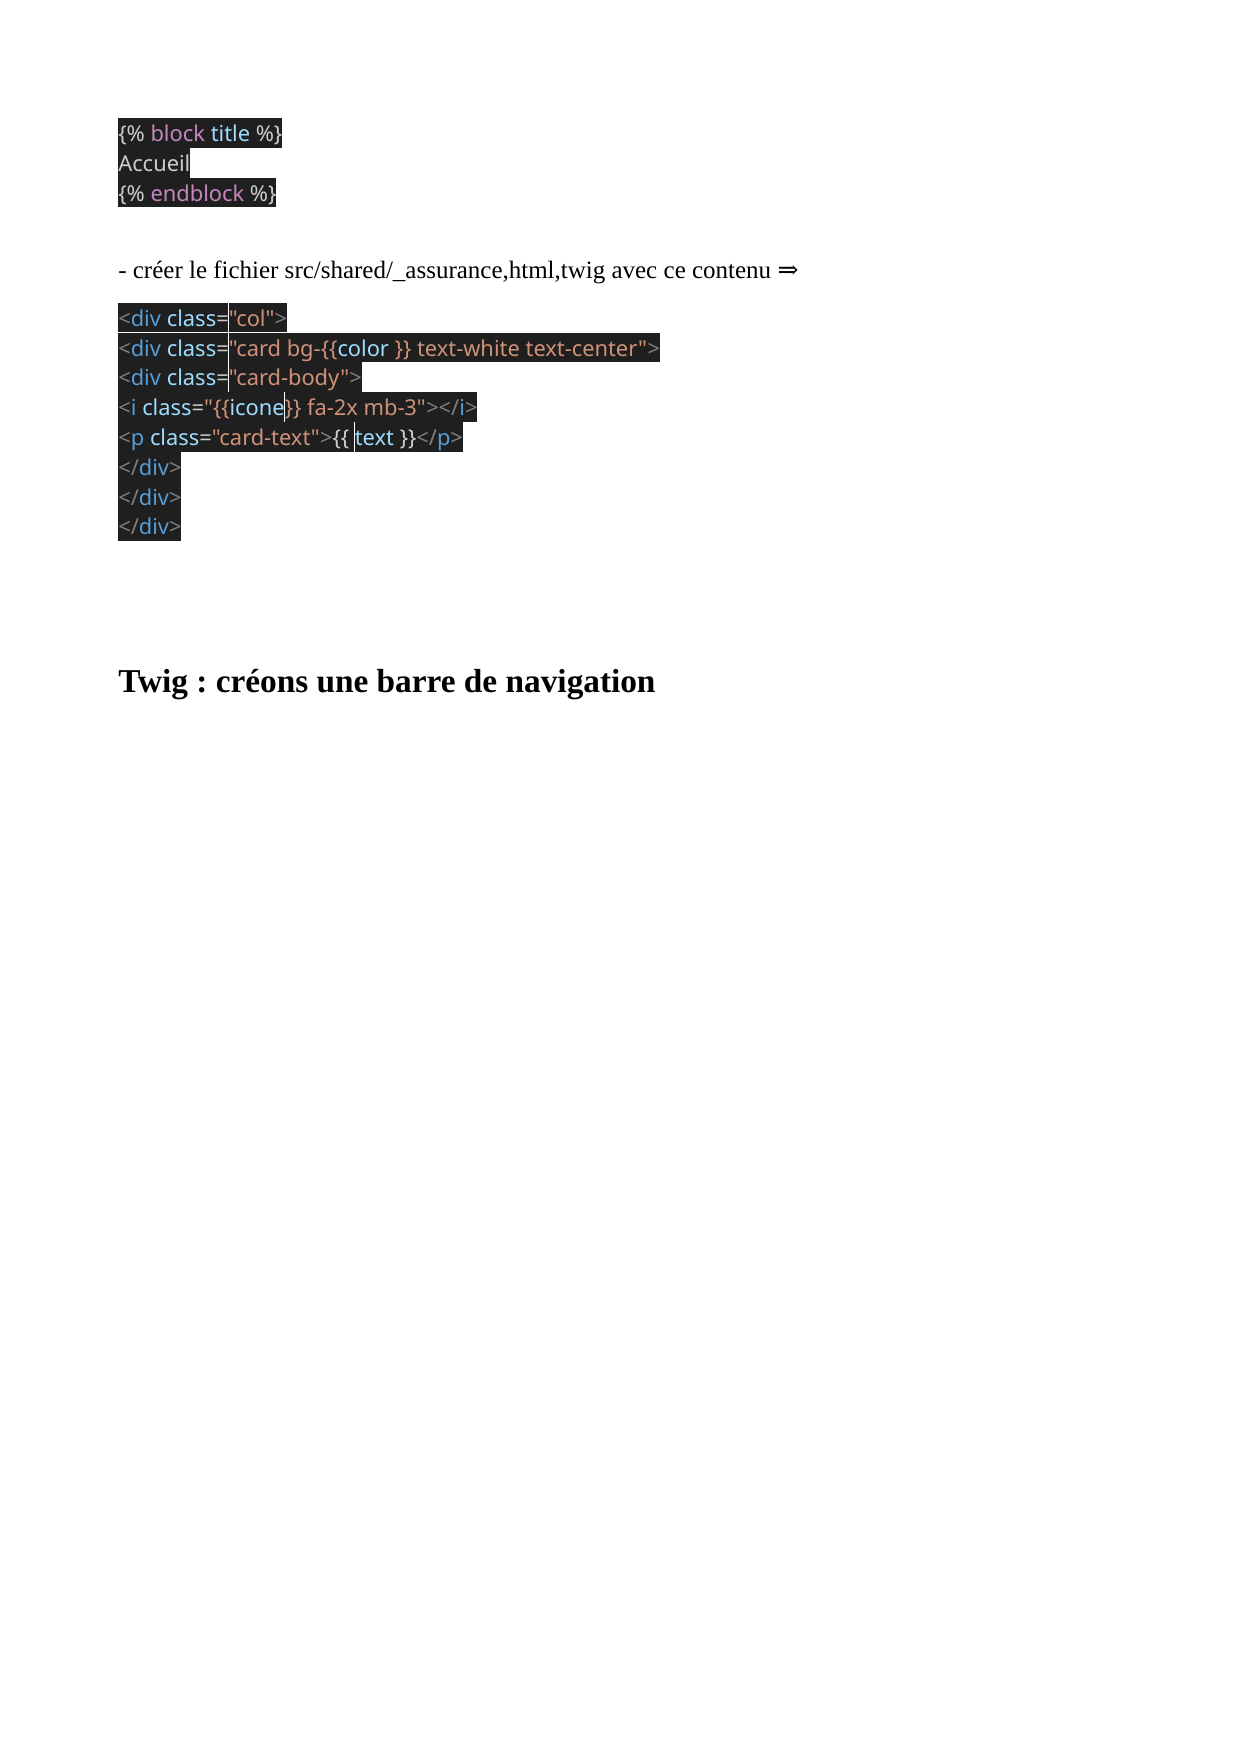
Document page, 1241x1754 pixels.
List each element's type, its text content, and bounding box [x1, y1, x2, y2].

subtitle Twig : créons une barre de navigation [118, 661, 1122, 699]
text {% endblock %} [118, 178, 1122, 207]
text {% block title %} [118, 118, 1122, 148]
text </div> [118, 481, 1122, 511]
text </div> [118, 511, 1122, 541]
text </div> [118, 452, 1122, 481]
text - créer le fichier src/shared/_assurance,html,twig avec ce contenu ⇒ [118, 255, 1122, 284]
text <div class="card bg-{{color }} text-white text-center"> [118, 332, 1122, 362]
text <div class="col"> [118, 303, 1122, 332]
text Accueil [118, 148, 1122, 178]
text <i class="{{icone}} fa-2x mb-3"></i> [118, 392, 1122, 422]
text <p class="card-text">{{ text }}</p> [118, 422, 1122, 452]
text <div class="card-body"> [118, 362, 1122, 392]
